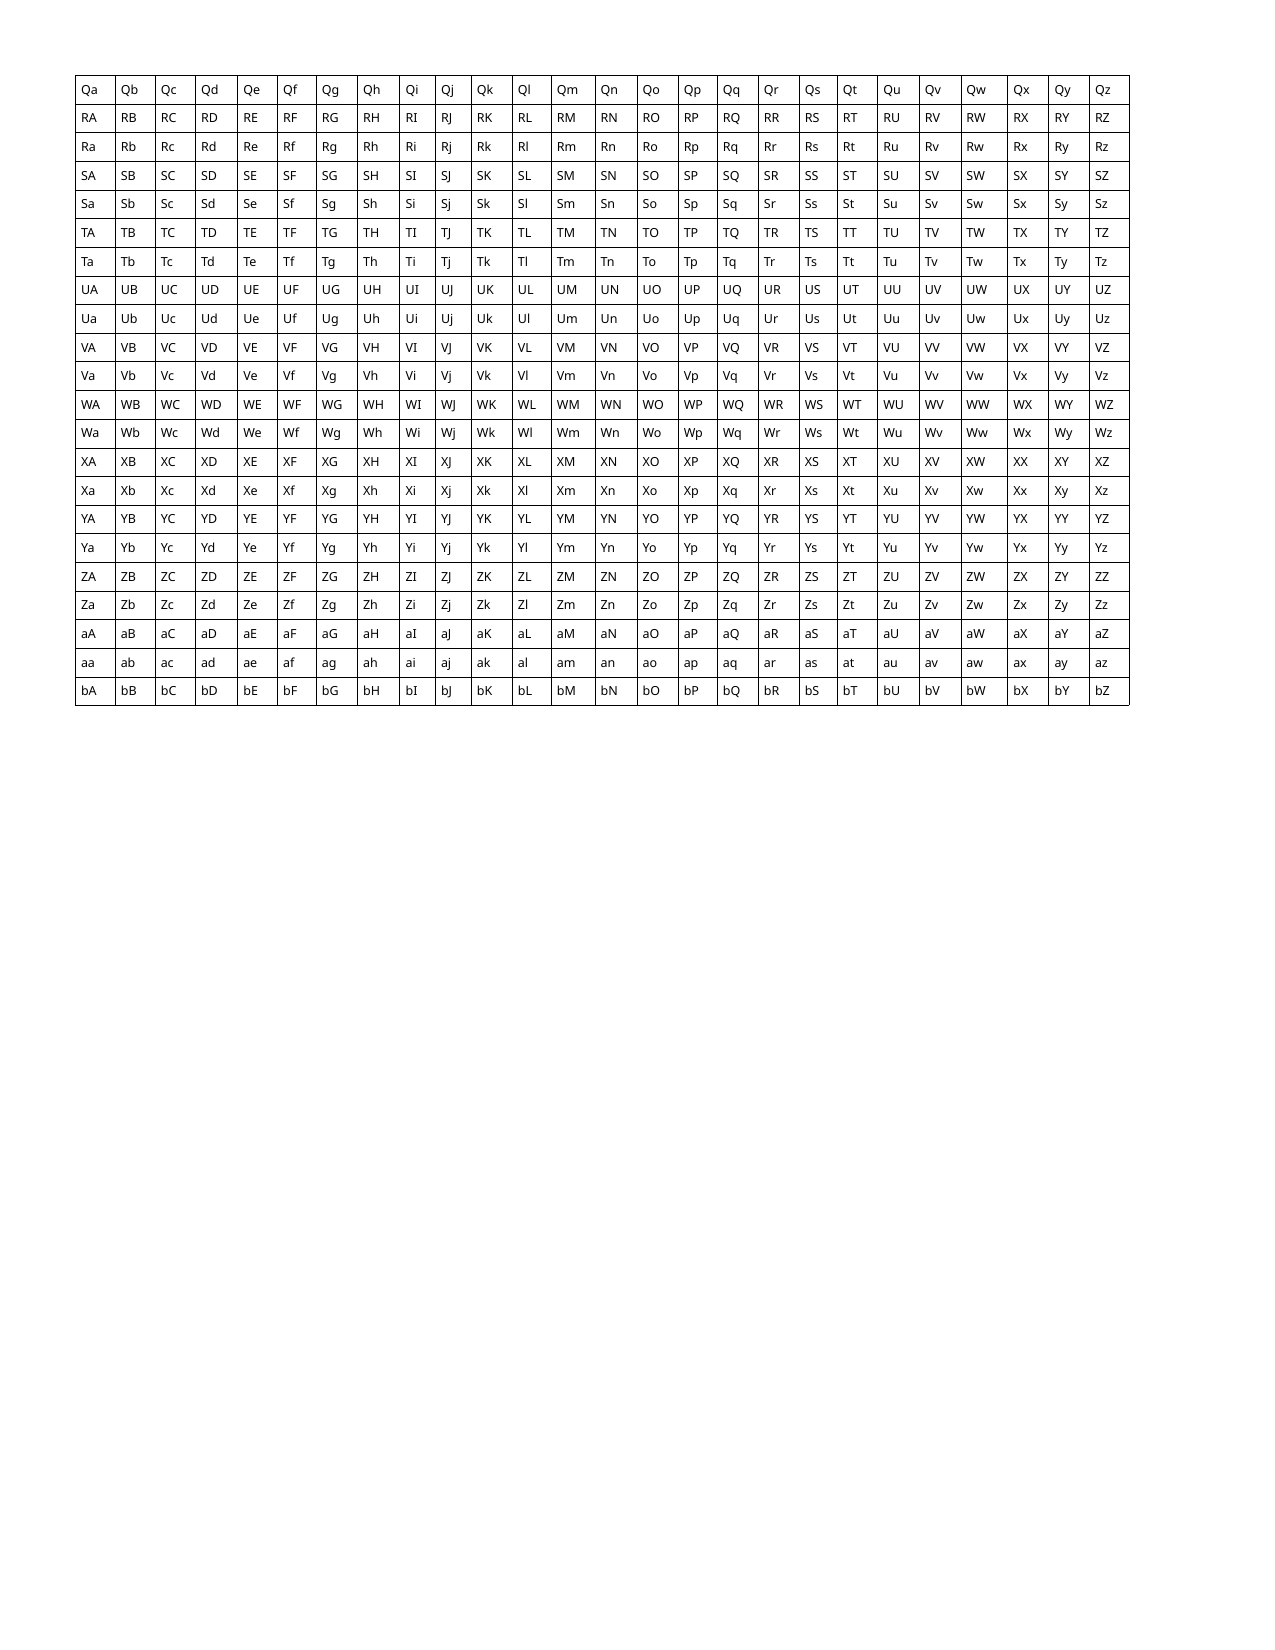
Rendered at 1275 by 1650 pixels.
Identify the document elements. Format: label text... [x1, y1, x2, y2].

table_cell SL [513, 162, 551, 189]
table_cell Xa [76, 477, 115, 505]
table_cell UT [838, 277, 877, 304]
table_cell VL [513, 334, 551, 361]
table_cell XY [1049, 449, 1089, 476]
table_cell RK [472, 105, 512, 132]
table_cell Sp [679, 191, 717, 218]
table_cell Vu [878, 362, 919, 390]
table_cell ZX [1008, 563, 1048, 591]
table_cell YT [838, 506, 877, 533]
table_cell RX [1008, 105, 1048, 132]
table_cell SS [800, 162, 837, 189]
table_cell ZE [238, 563, 277, 591]
table_cell Ww [962, 420, 1007, 447]
table_cell RM [552, 105, 595, 132]
table_cell XX [1008, 449, 1048, 476]
table_cell Qg [317, 76, 357, 104]
table_cell VD [196, 334, 237, 361]
table_cell Uj [436, 305, 471, 333]
table_cell Zw [962, 592, 1007, 619]
table_cell aG [317, 620, 357, 648]
table_cell RO [638, 105, 678, 132]
table_cell Vx [1008, 362, 1048, 390]
table_cell Wc [156, 420, 195, 447]
table_cell UG [317, 277, 357, 304]
table_cell XM [552, 449, 595, 476]
table_cell bJ [436, 678, 471, 705]
table_cell XU [878, 449, 919, 476]
table_cell Rt [838, 133, 877, 161]
table_cell Zd [196, 592, 237, 619]
table_cell ai [400, 649, 435, 677]
table_cell bE [238, 678, 277, 705]
table_cell Zl [513, 592, 551, 619]
table_cell Qs [800, 76, 837, 104]
table_cell RJ [436, 105, 471, 132]
table_cell Xr [759, 477, 799, 505]
table_cell aT [838, 620, 877, 648]
table_cell Vl [513, 362, 551, 390]
table_cell XL [513, 449, 551, 476]
table_cell ap [679, 649, 717, 677]
table_cell Td [196, 248, 237, 276]
table_cell VM [552, 334, 595, 361]
table_cell Sm [552, 191, 595, 218]
table_cell RE [238, 105, 277, 132]
table_cell ZG [317, 563, 357, 591]
table_cell Tu [878, 248, 919, 276]
table_cell ZQ [718, 563, 758, 591]
table_cell RH [358, 105, 399, 132]
table_cell aN [596, 620, 637, 648]
table_cell bX [1008, 678, 1048, 705]
table_cell Yi [400, 534, 435, 562]
table_cell Xm [552, 477, 595, 505]
table_cell ST [838, 162, 877, 189]
table_cell RW [962, 105, 1007, 132]
table_cell Zx [1008, 592, 1048, 619]
table_cell Sx [1008, 191, 1048, 218]
table_cell Xs [800, 477, 837, 505]
table_cell Yv [920, 534, 961, 562]
table_cell WF [278, 391, 316, 419]
table_cell Xv [920, 477, 961, 505]
table_cell Sr [759, 191, 799, 218]
table_cell Ye [238, 534, 277, 562]
table_cell Vp [679, 362, 717, 390]
table_cell Rn [596, 133, 637, 161]
table_cell Rf [278, 133, 316, 161]
table_cell Yc [156, 534, 195, 562]
table_cell TQ [718, 219, 758, 247]
table_cell RL [513, 105, 551, 132]
table_cell bP [679, 678, 717, 705]
table_cell RS [800, 105, 837, 132]
table_cell ZF [278, 563, 316, 591]
table_cell YW [962, 506, 1007, 533]
table_cell XJ [436, 449, 471, 476]
table_cell Ry [1049, 133, 1089, 161]
table_cell VH [358, 334, 399, 361]
table_cell bV [920, 678, 961, 705]
table_cell WZ [1090, 391, 1129, 419]
table_cell Tk [472, 248, 512, 276]
table_cell ar [759, 649, 799, 677]
table_cell Ra [76, 133, 115, 161]
table_cell SD [196, 162, 237, 189]
table_cell TZ [1090, 219, 1129, 247]
table_cell Zj [436, 592, 471, 619]
table_cell bF [278, 678, 316, 705]
table_cell St [838, 191, 877, 218]
table_cell SH [358, 162, 399, 189]
table_cell Sv [920, 191, 961, 218]
table_cell Qu [878, 76, 919, 104]
table_cell Wy [1049, 420, 1089, 447]
table_cell Rc [156, 133, 195, 161]
table_cell Wh [358, 420, 399, 447]
table_cell Qn [596, 76, 637, 104]
table_cell bH [358, 678, 399, 705]
table_cell VZ [1090, 334, 1129, 361]
table_cell Vv [920, 362, 961, 390]
table_cell Zi [400, 592, 435, 619]
table_cell Si [400, 191, 435, 218]
table_cell WA [76, 391, 115, 419]
table_cell VX [1008, 334, 1048, 361]
table_cell Tc [156, 248, 195, 276]
table_cell TF [278, 219, 316, 247]
table_cell YR [759, 506, 799, 533]
table_cell Rq [718, 133, 758, 161]
table_cell TY [1049, 219, 1089, 247]
table_cell TI [400, 219, 435, 247]
table_cell Yk [472, 534, 512, 562]
table_cell Te [238, 248, 277, 276]
table_cell Qa [76, 76, 115, 104]
table_cell YO [638, 506, 678, 533]
table_cell aA [76, 620, 115, 648]
table_cell Vo [638, 362, 678, 390]
table_cell at [838, 649, 877, 677]
table_cell Ub [116, 305, 155, 333]
table_cell WH [358, 391, 399, 419]
table_cell UH [358, 277, 399, 304]
table_cell Xq [718, 477, 758, 505]
table_cell Rw [962, 133, 1007, 161]
table_cell UW [962, 277, 1007, 304]
table_cell Xi [400, 477, 435, 505]
table_cell Uh [358, 305, 399, 333]
table_cell Yl [513, 534, 551, 562]
table_cell Vc [156, 362, 195, 390]
table_cell bW [962, 678, 1007, 705]
table_cell Ve [238, 362, 277, 390]
table_cell Us [800, 305, 837, 333]
table_cell ZM [552, 563, 595, 591]
table_cell bS [800, 678, 837, 705]
table_cell ZC [156, 563, 195, 591]
table_cell Yy [1049, 534, 1089, 562]
table_cell Tv [920, 248, 961, 276]
table_cell XW [962, 449, 1007, 476]
table_cell Ql [513, 76, 551, 104]
table_cell ZD [196, 563, 237, 591]
table_cell VR [759, 334, 799, 361]
table_cell ZR [759, 563, 799, 591]
table_cell Xb [116, 477, 155, 505]
table_cell XP [679, 449, 717, 476]
table_cell ao [638, 649, 678, 677]
table_cell Yh [358, 534, 399, 562]
table_cell UU [878, 277, 919, 304]
table_cell XK [472, 449, 512, 476]
table_cell TK [472, 219, 512, 247]
table_cell We [238, 420, 277, 447]
table_cell SF [278, 162, 316, 189]
table_cell UK [472, 277, 512, 304]
table_cell Vj [436, 362, 471, 390]
table_cell Wz [1090, 420, 1129, 447]
table_cell Rl [513, 133, 551, 161]
table_cell Zn [596, 592, 637, 619]
table_cell Xh [358, 477, 399, 505]
table_cell WS [800, 391, 837, 419]
table_cell SW [962, 162, 1007, 189]
table_cell Vg [317, 362, 357, 390]
table_cell TV [920, 219, 961, 247]
table_cell SI [400, 162, 435, 189]
table_cell TA [76, 219, 115, 247]
table_cell Sl [513, 191, 551, 218]
table_cell Uf [278, 305, 316, 333]
table_cell Tx [1008, 248, 1048, 276]
table_cell Yz [1090, 534, 1129, 562]
table_cell XG [317, 449, 357, 476]
table_cell Uc [156, 305, 195, 333]
table_cell VB [116, 334, 155, 361]
table_cell Qd [196, 76, 237, 104]
table_cell WR [759, 391, 799, 419]
table_cell Rp [679, 133, 717, 161]
table_cell Ws [800, 420, 837, 447]
table_cell bR [759, 678, 799, 705]
table_cell RV [920, 105, 961, 132]
table_cell Yw [962, 534, 1007, 562]
table_cell ah [358, 649, 399, 677]
table_cell YU [878, 506, 919, 533]
table_cell UB [116, 277, 155, 304]
table_cell bK [472, 678, 512, 705]
table_cell Wb [116, 420, 155, 447]
table_cell WC [156, 391, 195, 419]
table_cell SQ [718, 162, 758, 189]
table_cell XC [156, 449, 195, 476]
table_cell Ze [238, 592, 277, 619]
table_cell Up [679, 305, 717, 333]
table_cell XZ [1090, 449, 1129, 476]
table_cell Wv [920, 420, 961, 447]
table_cell aR [759, 620, 799, 648]
table_cell Un [596, 305, 637, 333]
table_cell bY [1049, 678, 1089, 705]
table_cell ZH [358, 563, 399, 591]
table_cell SC [156, 162, 195, 189]
table_cell Qy [1049, 76, 1089, 104]
table_cell XR [759, 449, 799, 476]
table_cell Uq [718, 305, 758, 333]
table_cell RC [156, 105, 195, 132]
table_cell XA [76, 449, 115, 476]
table_cell Re [238, 133, 277, 161]
table_cell Zk [472, 592, 512, 619]
table_cell ZW [962, 563, 1007, 591]
table_cell YC [156, 506, 195, 533]
table_cell SR [759, 162, 799, 189]
table_cell Rh [358, 133, 399, 161]
table_cell Vm [552, 362, 595, 390]
table_cell Ug [317, 305, 357, 333]
table_cell Qh [358, 76, 399, 104]
table_cell bB [116, 678, 155, 705]
table_cell Ts [800, 248, 837, 276]
table_cell WO [638, 391, 678, 419]
table_cell Xj [436, 477, 471, 505]
table_cell TX [1008, 219, 1048, 247]
table_cell Yf [278, 534, 316, 562]
table_cell Xo [638, 477, 678, 505]
table_cell YL [513, 506, 551, 533]
table_cell Xu [878, 477, 919, 505]
table_cell YG [317, 506, 357, 533]
table_cell XS [800, 449, 837, 476]
table_cell bZ [1090, 678, 1129, 705]
table_cell Yt [838, 534, 877, 562]
table_cell ZZ [1090, 563, 1129, 591]
table_cell TT [838, 219, 877, 247]
table_cell Yb [116, 534, 155, 562]
table_cell Sh [358, 191, 399, 218]
table_cell Sw [962, 191, 1007, 218]
table_cell an [596, 649, 637, 677]
table_cell Wm [552, 420, 595, 447]
table_cell aE [238, 620, 277, 648]
table_cell ZJ [436, 563, 471, 591]
table_cell Tr [759, 248, 799, 276]
table_cell bI [400, 678, 435, 705]
table_cell YV [920, 506, 961, 533]
table_cell Sf [278, 191, 316, 218]
table_cell YF [278, 506, 316, 533]
table_cell ZS [800, 563, 837, 591]
table_cell XI [400, 449, 435, 476]
table_cell SB [116, 162, 155, 189]
table_cell Vn [596, 362, 637, 390]
table_cell Yd [196, 534, 237, 562]
table_cell UC [156, 277, 195, 304]
table_cell VW [962, 334, 1007, 361]
table_cell Ty [1049, 248, 1089, 276]
table_cell Rv [920, 133, 961, 161]
table_cell af [278, 649, 316, 677]
table_cell Yp [679, 534, 717, 562]
table_cell Uo [638, 305, 678, 333]
table_cell YJ [436, 506, 471, 533]
table_cell Vy [1049, 362, 1089, 390]
table_cell Vf [278, 362, 316, 390]
table_cell aB [116, 620, 155, 648]
table_cell VC [156, 334, 195, 361]
table_cell Vq [718, 362, 758, 390]
table_cell Ym [552, 534, 595, 562]
table_cell VN [596, 334, 637, 361]
table_cell SJ [436, 162, 471, 189]
table_cell ab [116, 649, 155, 677]
table_cell XF [278, 449, 316, 476]
table_cell SP [679, 162, 717, 189]
table_cell UA [76, 277, 115, 304]
table_cell VO [638, 334, 678, 361]
table_cell RN [596, 105, 637, 132]
table_cell Xg [317, 477, 357, 505]
table_cell Za [76, 592, 115, 619]
table_cell au [878, 649, 919, 677]
table_cell YE [238, 506, 277, 533]
table_cell Sz [1090, 191, 1129, 218]
table_cell aj [436, 649, 471, 677]
table_cell XE [238, 449, 277, 476]
table_cell Zp [679, 592, 717, 619]
table_cell SM [552, 162, 595, 189]
table_cell VI [400, 334, 435, 361]
table_cell Yj [436, 534, 471, 562]
table_cell Sj [436, 191, 471, 218]
table_cell VG [317, 334, 357, 361]
table_cell ZU [878, 563, 919, 591]
table_cell Xf [278, 477, 316, 505]
table_cell aw [962, 649, 1007, 677]
table_cell Tg [317, 248, 357, 276]
table_cell Xc [156, 477, 195, 505]
table_cell az [1090, 649, 1129, 677]
table_cell Qj [436, 76, 471, 104]
table_cell Wf [278, 420, 316, 447]
table_cell Xe [238, 477, 277, 505]
table_cell Tb [116, 248, 155, 276]
table_cell Sk [472, 191, 512, 218]
table_cell SY [1049, 162, 1089, 189]
table_cell Rs [800, 133, 837, 161]
table_cell bL [513, 678, 551, 705]
table_cell UO [638, 277, 678, 304]
table_cell YP [679, 506, 717, 533]
table_cell Su [878, 191, 919, 218]
table_cell Ud [196, 305, 237, 333]
table_cell Qi [400, 76, 435, 104]
table_cell Xy [1049, 477, 1089, 505]
table_cell RF [278, 105, 316, 132]
table_cell Tw [962, 248, 1007, 276]
table_cell TN [596, 219, 637, 247]
table_cell Zo [638, 592, 678, 619]
table_cell Zf [278, 592, 316, 619]
table_cell UI [400, 277, 435, 304]
table_cell bT [838, 678, 877, 705]
table_cell TM [552, 219, 595, 247]
table_cell UL [513, 277, 551, 304]
table_cell Ru [878, 133, 919, 161]
table_cell Zs [800, 592, 837, 619]
table_cell bU [878, 678, 919, 705]
table_cell ZI [400, 563, 435, 591]
table_cell SZ [1090, 162, 1129, 189]
table_cell Wj [436, 420, 471, 447]
table_cell aF [278, 620, 316, 648]
table_cell Zc [156, 592, 195, 619]
table_cell So [638, 191, 678, 218]
table_cell bM [552, 678, 595, 705]
table_cell Tz [1090, 248, 1129, 276]
table_cell ZY [1049, 563, 1089, 591]
table_cell XD [196, 449, 237, 476]
table_cell ZA [76, 563, 115, 591]
table_cell ZT [838, 563, 877, 591]
table_cell Qo [638, 76, 678, 104]
table_cell Vh [358, 362, 399, 390]
table_cell Xt [838, 477, 877, 505]
table_cell TL [513, 219, 551, 247]
table_cell XV [920, 449, 961, 476]
table_cell Yg [317, 534, 357, 562]
table_cell Vw [962, 362, 1007, 390]
table_cell Qv [920, 76, 961, 104]
table_cell Vr [759, 362, 799, 390]
table_cell Zz [1090, 592, 1129, 619]
table_cell Ti [400, 248, 435, 276]
table_cell UE [238, 277, 277, 304]
table_cell UN [596, 277, 637, 304]
table_cell WB [116, 391, 155, 419]
table_cell Xp [679, 477, 717, 505]
table_cell aO [638, 620, 678, 648]
table_cell Rr [759, 133, 799, 161]
table_cell UJ [436, 277, 471, 304]
table_cell Rx [1008, 133, 1048, 161]
table_cell SU [878, 162, 919, 189]
table_cell RD [196, 105, 237, 132]
table_cell VK [472, 334, 512, 361]
table_cell Vt [838, 362, 877, 390]
table_cell Wq [718, 420, 758, 447]
table_cell RB [116, 105, 155, 132]
table_cell Wt [838, 420, 877, 447]
table_cell TP [679, 219, 717, 247]
table_cell TW [962, 219, 1007, 247]
table_cell Wp [679, 420, 717, 447]
table_cell XN [596, 449, 637, 476]
table_cell Ta [76, 248, 115, 276]
table_cell Xx [1008, 477, 1048, 505]
table_cell Wl [513, 420, 551, 447]
table_cell Qz [1090, 76, 1129, 104]
table_cell ZO [638, 563, 678, 591]
table_cell Ro [638, 133, 678, 161]
table_cell Yr [759, 534, 799, 562]
table_cell WY [1049, 391, 1089, 419]
table_cell TD [196, 219, 237, 247]
table_cell RA [76, 105, 115, 132]
table_cell To [638, 248, 678, 276]
table_cell Zv [920, 592, 961, 619]
table_cell Qq [718, 76, 758, 104]
table_cell Qx [1008, 76, 1048, 104]
table_cell aZ [1090, 620, 1129, 648]
table_cell ZP [679, 563, 717, 591]
table_cell Qr [759, 76, 799, 104]
table_cell Sy [1049, 191, 1089, 218]
table_cell XO [638, 449, 678, 476]
table_cell VA [76, 334, 115, 361]
table_cell SN [596, 162, 637, 189]
table_cell aI [400, 620, 435, 648]
table_cell RI [400, 105, 435, 132]
table_cell SK [472, 162, 512, 189]
table_cell aP [679, 620, 717, 648]
table_cell bD [196, 678, 237, 705]
table_cell Wa [76, 420, 115, 447]
table_cell Ur [759, 305, 799, 333]
table_cell VP [679, 334, 717, 361]
table_cell aX [1008, 620, 1048, 648]
table_cell Vb [116, 362, 155, 390]
table_cell WL [513, 391, 551, 419]
table_cell SA [76, 162, 115, 189]
table_cell Sq [718, 191, 758, 218]
table_cell Yo [638, 534, 678, 562]
table_cell UR [759, 277, 799, 304]
table_cell aa [76, 649, 115, 677]
table_cell RP [679, 105, 717, 132]
table_cell VS [800, 334, 837, 361]
table_cell VF [278, 334, 316, 361]
table_cell US [800, 277, 837, 304]
table_cell Xk [472, 477, 512, 505]
table_cell WN [596, 391, 637, 419]
table_cell Vz [1090, 362, 1129, 390]
table_cell ZV [920, 563, 961, 591]
table_cell SV [920, 162, 961, 189]
table_cell Um [552, 305, 595, 333]
table_cell Rk [472, 133, 512, 161]
table_cell VQ [718, 334, 758, 361]
table_cell aV [920, 620, 961, 648]
table_cell Ss [800, 191, 837, 218]
table_cell Va [76, 362, 115, 390]
table_cell bG [317, 678, 357, 705]
table_cell TC [156, 219, 195, 247]
table_cell Vk [472, 362, 512, 390]
table_cell Uy [1049, 305, 1089, 333]
table_cell Qb [116, 76, 155, 104]
table_cell VJ [436, 334, 471, 361]
table_cell YQ [718, 506, 758, 533]
table_cell Xl [513, 477, 551, 505]
table_cell Tf [278, 248, 316, 276]
table_cell Qt [838, 76, 877, 104]
table_cell Ui [400, 305, 435, 333]
table_cell Uu [878, 305, 919, 333]
table_cell Uk [472, 305, 512, 333]
table_cell YH [358, 506, 399, 533]
table_cell WT [838, 391, 877, 419]
table_cell Zy [1049, 592, 1089, 619]
table_cell ag [317, 649, 357, 677]
table_cell Qe [238, 76, 277, 104]
table_cell UM [552, 277, 595, 304]
table_cell Sc [156, 191, 195, 218]
table_cell Vs [800, 362, 837, 390]
table_cell Rg [317, 133, 357, 161]
table_cell Yu [878, 534, 919, 562]
table_cell aK [472, 620, 512, 648]
table_cell ZK [472, 563, 512, 591]
table_cell ak [472, 649, 512, 677]
table_cell Rm [552, 133, 595, 161]
table_cell YA [76, 506, 115, 533]
table_cell bA [76, 678, 115, 705]
table_cell Ul [513, 305, 551, 333]
table_cell WK [472, 391, 512, 419]
table_cell WW [962, 391, 1007, 419]
table_cell WJ [436, 391, 471, 419]
table_cell YM [552, 506, 595, 533]
table_cell Zq [718, 592, 758, 619]
table_cell WM [552, 391, 595, 419]
table_cell Yn [596, 534, 637, 562]
table_cell Uv [920, 305, 961, 333]
table_cell TO [638, 219, 678, 247]
table_cell RZ [1090, 105, 1129, 132]
table_cell UP [679, 277, 717, 304]
table_cell RT [838, 105, 877, 132]
table_cell UF [278, 277, 316, 304]
table_cell Wg [317, 420, 357, 447]
table_cell YN [596, 506, 637, 533]
table_cell WI [400, 391, 435, 419]
table_cell Rd [196, 133, 237, 161]
table_cell aH [358, 620, 399, 648]
table_cell aD [196, 620, 237, 648]
table_cell aC [156, 620, 195, 648]
table_cell Sb [116, 191, 155, 218]
table_cell Wd [196, 420, 237, 447]
table_cell aJ [436, 620, 471, 648]
table_cell Zr [759, 592, 799, 619]
table_cell Zt [838, 592, 877, 619]
table_cell ad [196, 649, 237, 677]
table_cell TH [358, 219, 399, 247]
table_cell VV [920, 334, 961, 361]
table_cell Xz [1090, 477, 1129, 505]
table_cell ZN [596, 563, 637, 591]
table_cell Qm [552, 76, 595, 104]
table_cell Xd [196, 477, 237, 505]
table_cell Wo [638, 420, 678, 447]
table_cell Th [358, 248, 399, 276]
table_cell bQ [718, 678, 758, 705]
table_cell Uw [962, 305, 1007, 333]
table_cell as [800, 649, 837, 677]
table_cell Xw [962, 477, 1007, 505]
table_cell Vd [196, 362, 237, 390]
table_cell RQ [718, 105, 758, 132]
table_cell aM [552, 620, 595, 648]
table_cell TE [238, 219, 277, 247]
table_cell Zb [116, 592, 155, 619]
table_cell Rb [116, 133, 155, 161]
table_cell WX [1008, 391, 1048, 419]
table_cell ZB [116, 563, 155, 591]
table_cell VU [878, 334, 919, 361]
table_cell Zg [317, 592, 357, 619]
table_cell Sd [196, 191, 237, 218]
table_cell Ya [76, 534, 115, 562]
table_cell VT [838, 334, 877, 361]
table_cell Zu [878, 592, 919, 619]
table_cell YB [116, 506, 155, 533]
table_cell av [920, 649, 961, 677]
table_cell Tl [513, 248, 551, 276]
table_cell Tj [436, 248, 471, 276]
table_cell WQ [718, 391, 758, 419]
table_cell VY [1049, 334, 1089, 361]
table_cell YD [196, 506, 237, 533]
table_cell YY [1049, 506, 1089, 533]
table_cell aL [513, 620, 551, 648]
table_cell Yq [718, 534, 758, 562]
table_cell Zm [552, 592, 595, 619]
table_cell bN [596, 678, 637, 705]
table_cell Wu [878, 420, 919, 447]
table_cell TG [317, 219, 357, 247]
table_cell XQ [718, 449, 758, 476]
table_cell YI [400, 506, 435, 533]
table_cell Se [238, 191, 277, 218]
table_cell ZL [513, 563, 551, 591]
table_cell RU [878, 105, 919, 132]
table_cell Tp [679, 248, 717, 276]
table_cell aS [800, 620, 837, 648]
table_cell Tt [838, 248, 877, 276]
table_cell TU [878, 219, 919, 247]
table_cell ax [1008, 649, 1048, 677]
table_cell YS [800, 506, 837, 533]
table_cell Qf [278, 76, 316, 104]
table_cell aY [1049, 620, 1089, 648]
table_cell am [552, 649, 595, 677]
table_cell WE [238, 391, 277, 419]
table_cell Uz [1090, 305, 1129, 333]
table_cell Sg [317, 191, 357, 218]
table_cell WP [679, 391, 717, 419]
table_cell aW [962, 620, 1007, 648]
table_cell SE [238, 162, 277, 189]
table_cell UY [1049, 277, 1089, 304]
table_cell Sn [596, 191, 637, 218]
table_cell Wk [472, 420, 512, 447]
table_cell ac [156, 649, 195, 677]
table_cell aU [878, 620, 919, 648]
table_cell Ux [1008, 305, 1048, 333]
table_cell Wn [596, 420, 637, 447]
table_cell RR [759, 105, 799, 132]
table_cell SX [1008, 162, 1048, 189]
table_cell Qk [472, 76, 512, 104]
table_cell TJ [436, 219, 471, 247]
table_cell bC [156, 678, 195, 705]
table_cell Wx [1008, 420, 1048, 447]
table_cell WV [920, 391, 961, 419]
table_cell ay [1049, 649, 1089, 677]
table_cell TB [116, 219, 155, 247]
table_cell Ri [400, 133, 435, 161]
table_cell WG [317, 391, 357, 419]
table_cell Sa [76, 191, 115, 218]
table_cell Qp [679, 76, 717, 104]
table_cell Ua [76, 305, 115, 333]
table_cell XT [838, 449, 877, 476]
table_cell UX [1008, 277, 1048, 304]
table_cell Wr [759, 420, 799, 447]
table_cell aq [718, 649, 758, 677]
table_cell TS [800, 219, 837, 247]
table_cell UV [920, 277, 961, 304]
table_cell TR [759, 219, 799, 247]
table_cell UQ [718, 277, 758, 304]
table_cell aQ [718, 620, 758, 648]
table_cell XH [358, 449, 399, 476]
table_cell Qc [156, 76, 195, 104]
table_cell Qw [962, 76, 1007, 104]
table_cell ae [238, 649, 277, 677]
table_cell YX [1008, 506, 1048, 533]
table_cell WU [878, 391, 919, 419]
table_cell Zh [358, 592, 399, 619]
table_cell SO [638, 162, 678, 189]
table_cell SG [317, 162, 357, 189]
table_cell RY [1049, 105, 1089, 132]
table_cell bO [638, 678, 678, 705]
table_cell Tm [552, 248, 595, 276]
table_cell Ut [838, 305, 877, 333]
table_cell Vi [400, 362, 435, 390]
table_cell WD [196, 391, 237, 419]
table_cell Yx [1008, 534, 1048, 562]
table_cell RG [317, 105, 357, 132]
table_cell Xn [596, 477, 637, 505]
table_cell UZ [1090, 277, 1129, 304]
table_cell YZ [1090, 506, 1129, 533]
table_cell Ys [800, 534, 837, 562]
table_cell UD [196, 277, 237, 304]
table_cell Tn [596, 248, 637, 276]
table_cell Tq [718, 248, 758, 276]
table_cell YK [472, 506, 512, 533]
table_cell Rj [436, 133, 471, 161]
table_cell XB [116, 449, 155, 476]
table_cell Ue [238, 305, 277, 333]
table_cell VE [238, 334, 277, 361]
table_cell Wi [400, 420, 435, 447]
table_cell al [513, 649, 551, 677]
table_cell Rz [1090, 133, 1129, 161]
